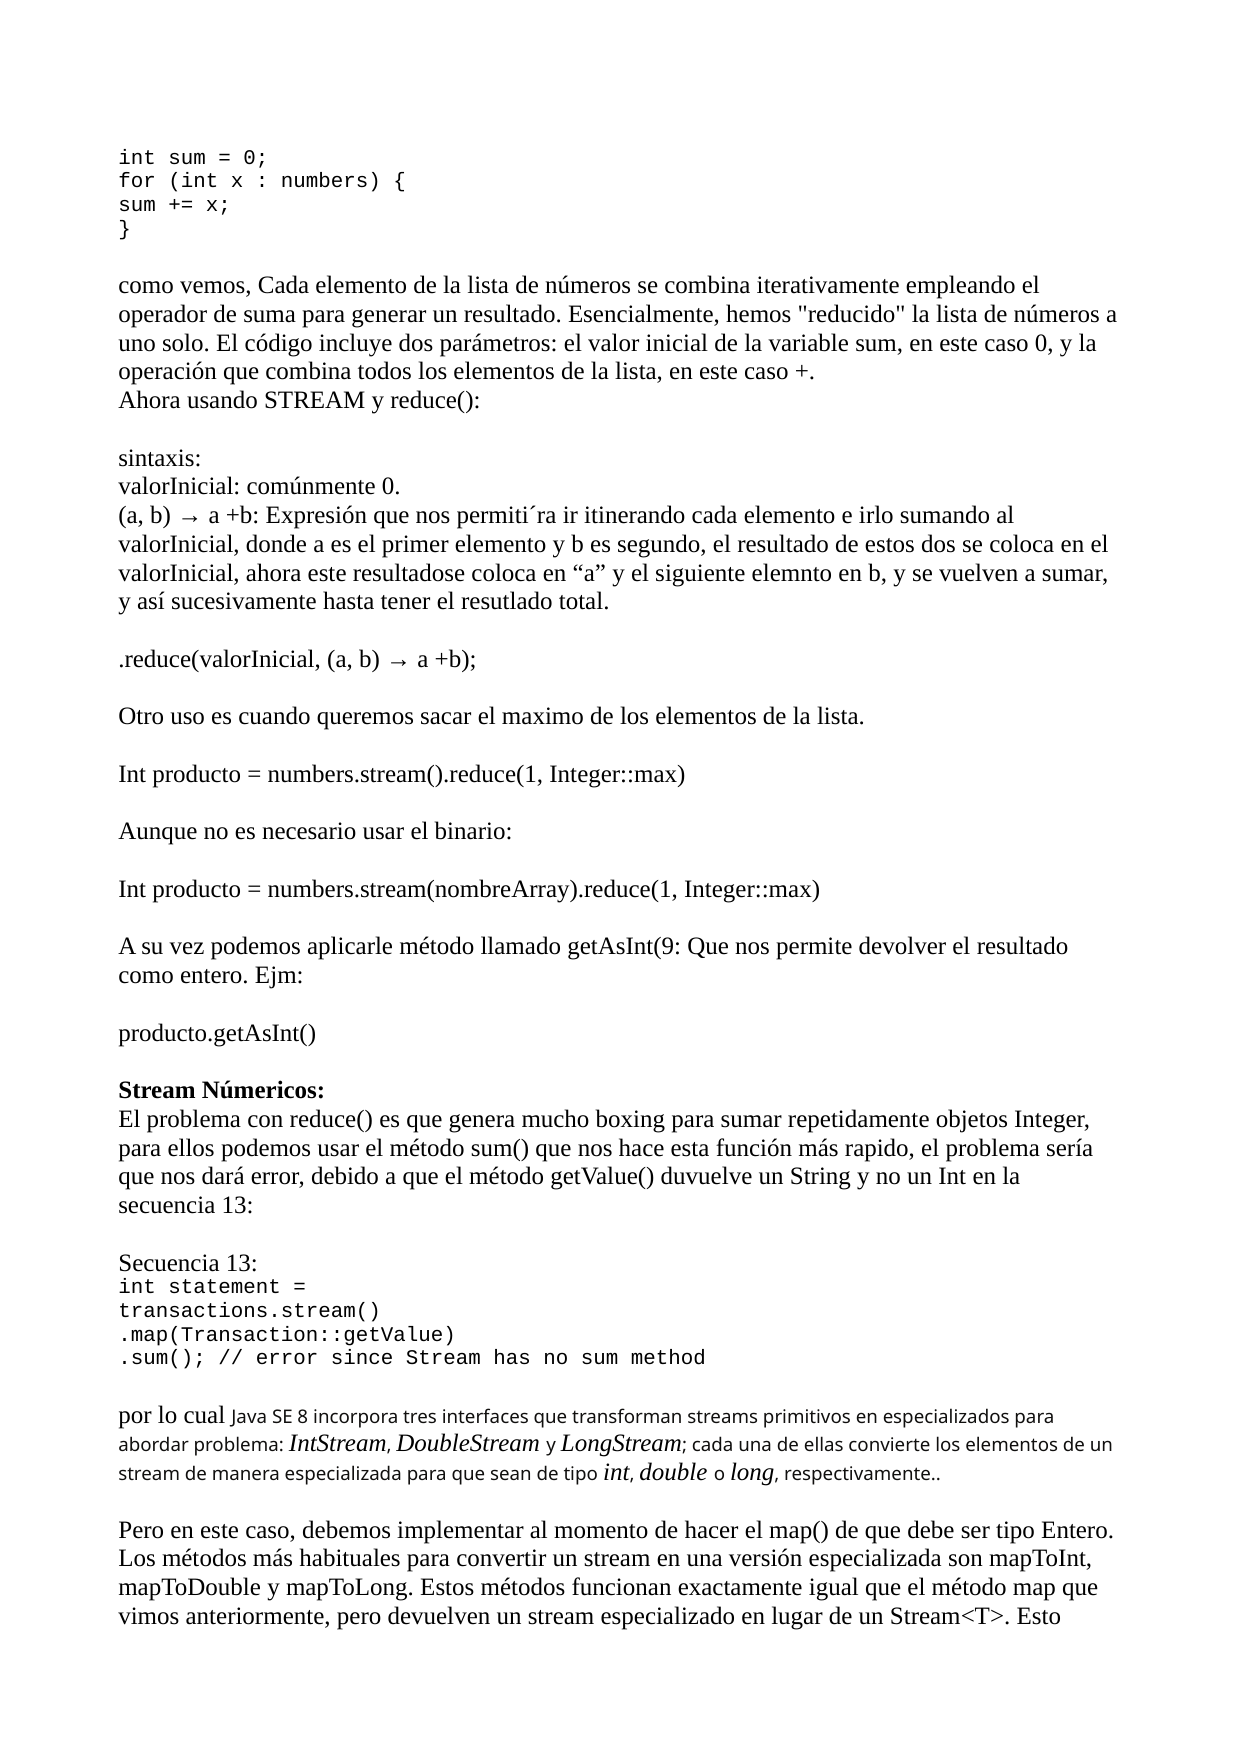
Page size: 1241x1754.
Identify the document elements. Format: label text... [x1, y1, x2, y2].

text valorInicial: comúnmente 0. [118, 471, 1122, 500]
text Otro uso es cuando queremos sacar el maximo de los elementos de la lista. [118, 701, 1122, 730]
text por lo cual Java SE 8 incorpora tres interfaces que transforman streams primitivos en especializados para abordar problema: IntStream, DoubleStream y LongStream; cada una de ellas convierte los elementos de un stream de manera especializada para que sean de tipo int, double o long, respectivamente.. [118, 1400, 1122, 1486]
text Ahora usando STREAM y reduce(): [118, 385, 1122, 414]
text .map(Transaction::getValue) [118, 1324, 1122, 1347]
text sintaxis: [118, 443, 1122, 471]
text Pero en este caso, debemos implementar al momento de hacer el map() de que debe ser tipo Entero. [118, 1515, 1122, 1543]
text El problema con reduce() es que genera mucho boxing para sumar repetidamente objetos Integer, para ellos podemos usar el método sum() que nos hace esta función más rapido, el problema sería que nos dará error, debido a que el método getValue() duvuelve un String y no un Int en la secuencia 13: [118, 1104, 1122, 1219]
text Int producto = numbers.stream(nombreArray).reduce(1, Integer::max) [118, 874, 1122, 903]
text Los métodos más habituales para convertir un stream en una versión especializada son mapToInt, mapToDouble y mapToLong. Estos métodos funcionan exactamente igual que el método map que vimos anteriormente, pero devuelven un stream especializado en lugar de un Stream<T>. Esto [118, 1543, 1122, 1630]
text int statement = [118, 1276, 1122, 1300]
text Secuencia 13: [118, 1248, 1122, 1276]
text producto.getAsInt() [118, 1018, 1122, 1046]
text transactions.stream() [118, 1300, 1122, 1324]
text } [118, 218, 1122, 241]
text A su vez podemos aplicarle método llamado getAsInt(9: Que nos permite devolver el resultado como entero. Ejm: [118, 931, 1122, 989]
text Int producto = numbers.stream().reduce(1, Integer::max) [118, 759, 1122, 788]
text (a, b) → a +b: Expresión que nos permiti´ra ir itinerando cada elemento e irlo sumando al valorInicial, donde a es el primer elemento y b es segundo, el resultado de estos dos se coloca en el valorInicial, ahora este resultadose coloca en “a” y el siguiente elemnto en b, y se vuelven a sumar, y así sucesivamente hasta tener el resutlado total. [118, 500, 1122, 615]
text int sum = 0; [118, 147, 1122, 171]
text como vemos, Cada elemento de la lista de números se combina iterativamente empleando el operador de suma para generar un resultado. Esencialmente, hemos "reducido" la lista de números a uno solo. El código incluye dos parámetros: el valor inicial de la variable sum, en este caso 0, y la operación que combina todos los elementos de la lista, en este caso +. [118, 270, 1122, 385]
text .sum(); // error since Stream has no sum method [118, 1347, 1122, 1371]
text Aunque no es necesario usar el binario: [118, 816, 1122, 845]
text sum += x; [118, 194, 1122, 218]
text Stream Númericos: [118, 1075, 1122, 1104]
text .reduce(valorInicial, (a, b) → a +b); [118, 644, 1122, 673]
text for (int x : numbers) { [118, 171, 1122, 194]
